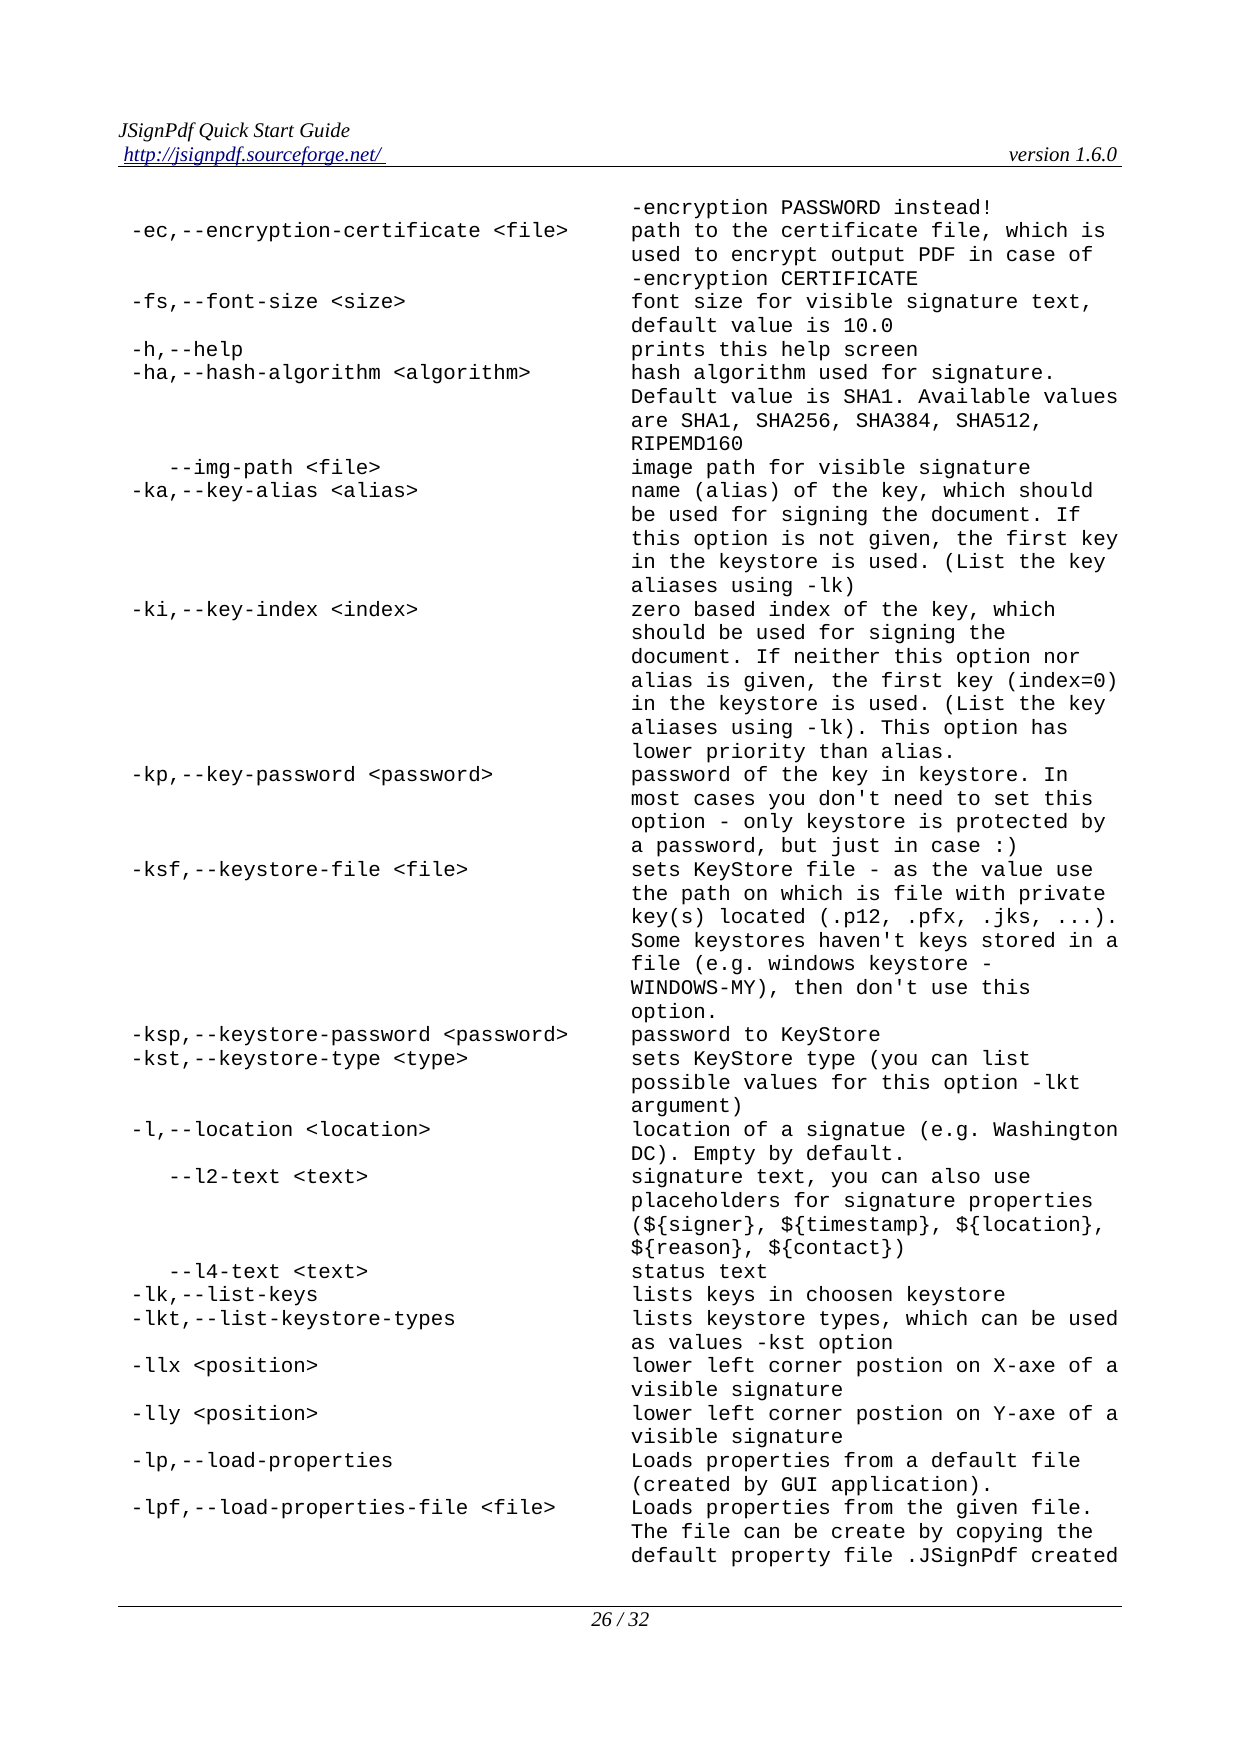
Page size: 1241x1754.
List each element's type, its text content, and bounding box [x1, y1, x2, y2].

text -fs,--font-size <size> font size for visible signature text, [118, 291, 1122, 315]
text (${signer}, ${timestamp}, ${location}, [118, 1213, 1122, 1237]
text this option is not given, the first key [118, 528, 1122, 551]
text should be used for signing the [118, 622, 1122, 646]
text -h,--help prints this help screen [118, 339, 1122, 362]
text -kp,--key-password <password> password of the key in keystore. In [118, 764, 1122, 788]
text -ksf,--keystore-file <file> sets KeyStore file - as the value use [118, 859, 1122, 882]
text DC). Empty by default. [118, 1143, 1122, 1166]
text be used for signing the document. If [118, 504, 1122, 528]
text Default value is SHA1. Available values [118, 386, 1122, 409]
text most cases you don't need to set this [118, 788, 1122, 812]
text -ki,--key-index <index> zero based index of the key, which [118, 599, 1122, 622]
text -lp,--load-properties Loads properties from a default file [118, 1450, 1122, 1474]
text document. If neither this option nor [118, 646, 1122, 670]
text argument) [118, 1095, 1122, 1119]
text -kst,--keystore-type <type> sets KeyStore type (you can list [118, 1048, 1122, 1072]
text -encryption PASSWORD instead! [118, 197, 1122, 220]
text WINDOWS-MY), then don't use this [118, 977, 1122, 1001]
text aliases using -lk) [118, 575, 1122, 599]
text alias is given, the first key (index=0) [118, 670, 1122, 693]
text in the keystore is used. (List the key [118, 551, 1122, 575]
text RIPEMD160 [118, 433, 1122, 457]
text default property file .JSignPdf created [118, 1544, 1122, 1568]
text --l2-text <text> signature text, you can also use [118, 1166, 1122, 1190]
text visible signature [118, 1426, 1122, 1450]
text possible values for this option -lkt [118, 1072, 1122, 1095]
text option. [118, 1001, 1122, 1024]
text as values -kst option [118, 1332, 1122, 1355]
text -ec,--encryption-certificate <file> path to the certificate file, which is [118, 220, 1122, 244]
text The file can be create by copying the [118, 1521, 1122, 1544]
text Some keystores haven't keys stored in a [118, 930, 1122, 953]
text -llx <position> lower left corner postion on X-axe of a [118, 1355, 1122, 1379]
text aliases using -lk). This option has [118, 717, 1122, 741]
text option - only keystore is protected by [118, 812, 1122, 835]
text the path on which is file with private [118, 882, 1122, 906]
text -ksp,--keystore-password <password> password to KeyStore [118, 1024, 1122, 1048]
text file (e.g. windows keystore - [118, 953, 1122, 977]
text -lkt,--list-keystore-types lists keystore types, which can be used [118, 1308, 1122, 1332]
text are SHA1, SHA256, SHA384, SHA512, [118, 409, 1122, 433]
text -lly <position> lower left corner postion on Y-axe of a [118, 1403, 1122, 1426]
text used to encrypt output PDF in case of [118, 244, 1122, 268]
text placeholders for signature properties [118, 1190, 1122, 1213]
text key(s) located (.p12, .pfx, .jks, ...). [118, 906, 1122, 930]
text lower priority than alias. [118, 741, 1122, 764]
text --img-path <file> image path for visible signature [118, 457, 1122, 481]
text ${reason}, ${contact}) [118, 1237, 1122, 1261]
text default value is 10.0 [118, 315, 1122, 339]
text a password, but just in case :) [118, 835, 1122, 859]
text -encryption CERTIFICATE [118, 268, 1122, 291]
text --l4-text <text> status text [118, 1261, 1122, 1284]
text -l,--location <location> location of a signatue (e.g. Washington [118, 1119, 1122, 1143]
text (created by GUI application). [118, 1474, 1122, 1497]
text visible signature [118, 1379, 1122, 1403]
text -ha,--hash-algorithm <algorithm> hash algorithm used for signature. [118, 362, 1122, 386]
text -ka,--key-alias <alias> name (alias) of the key, which should [118, 481, 1122, 504]
text in the keystore is used. (List the key [118, 693, 1122, 717]
text -lpf,--load-properties-file <file> Loads properties from the given file. [118, 1497, 1122, 1521]
text -lk,--list-keys lists keys in choosen keystore [118, 1284, 1122, 1308]
